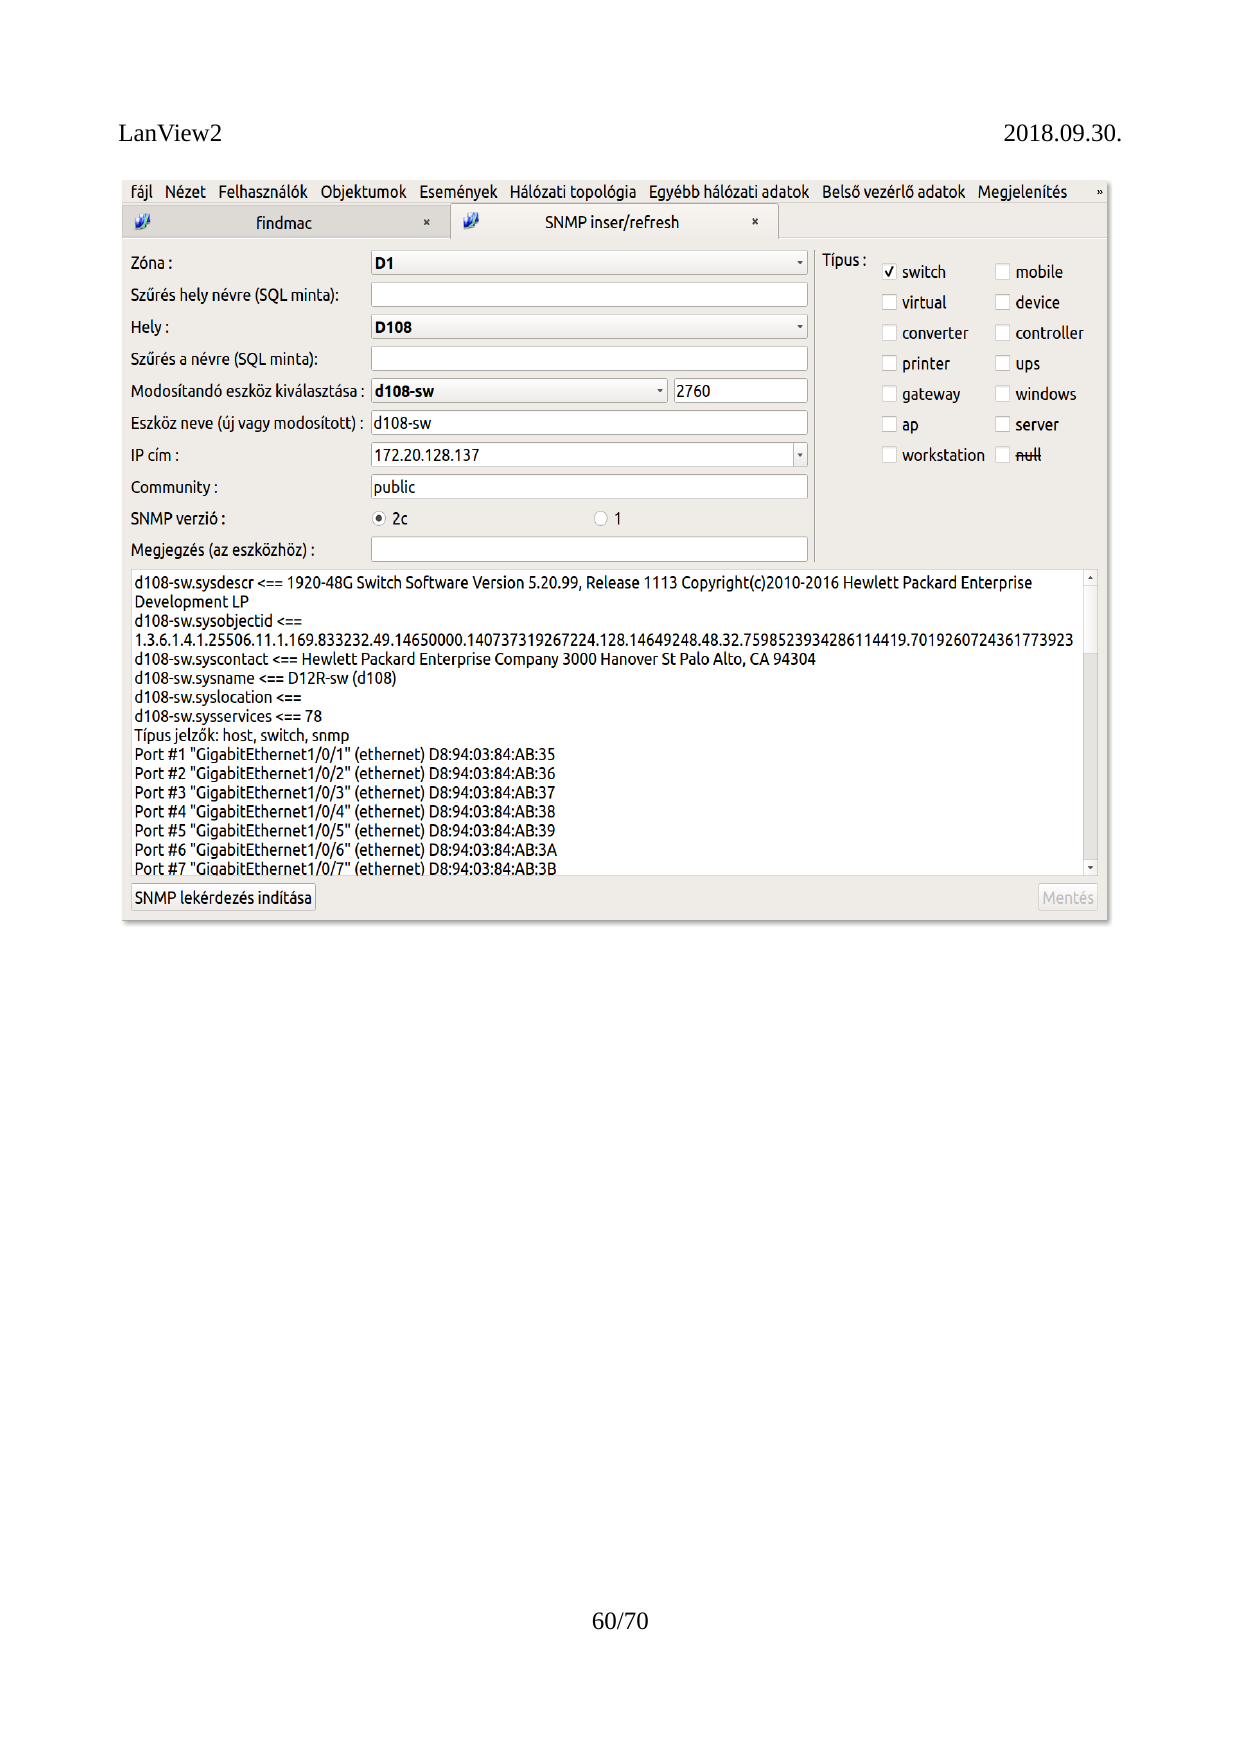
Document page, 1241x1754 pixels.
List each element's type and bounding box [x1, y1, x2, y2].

picture [118, 177, 1113, 927]
